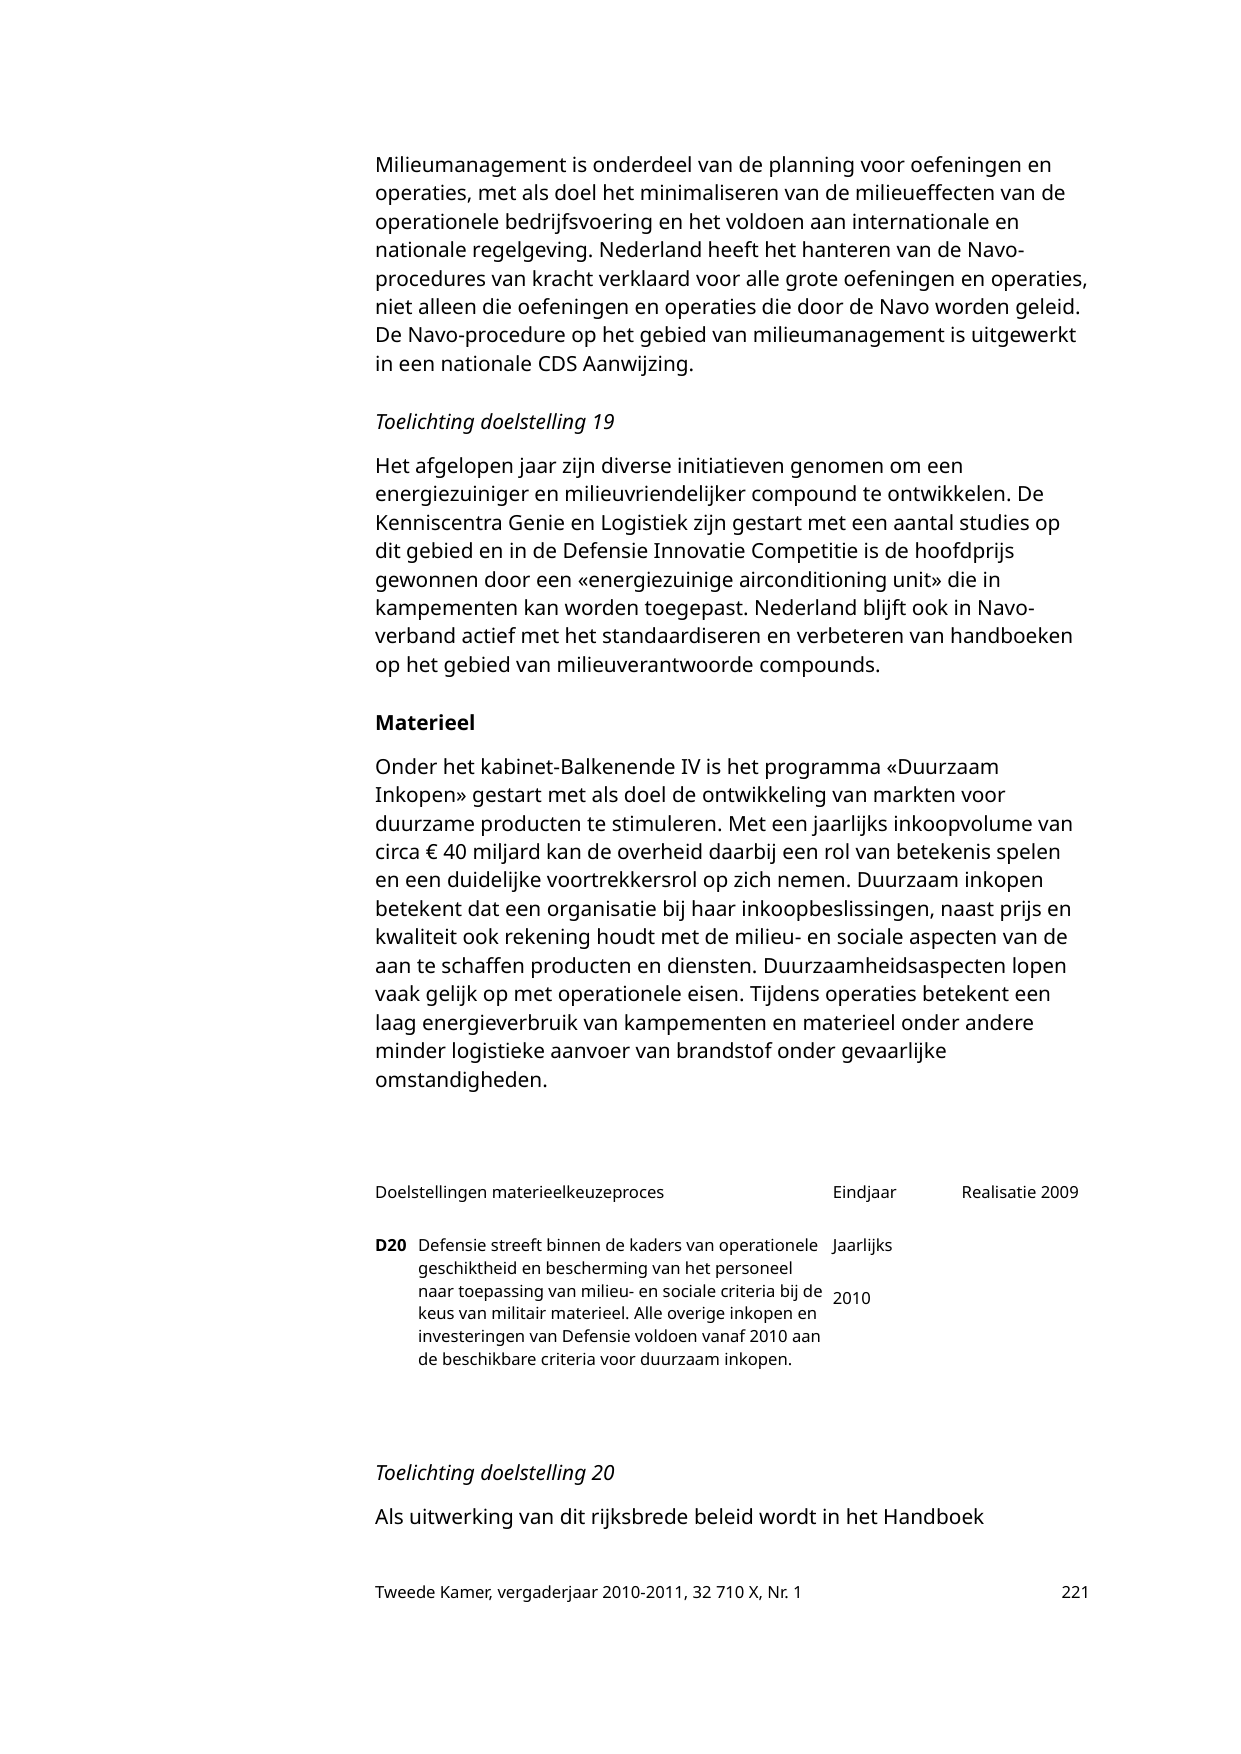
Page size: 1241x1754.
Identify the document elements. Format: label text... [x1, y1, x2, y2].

text Het afgelopen jaar zijn diverse initiatieven genomen om een energiezuiniger en milieuvriendelijker compound te ontwikkelen. De Kenniscentra Genie en Logistiek zijn gestart met een aantal studies op dit gebied en in de Defensie Innovatie Competitie is de hoofdprijs gewonnen door een «energiezuinige airconditioning unit» die in kampementen kan worden toegepast. Nederland blijft ook in Navo-verband actief met het standaardiseren en verbeteren van handboeken op het gebied van milieuverantwoorde compounds. [375, 451, 1090, 678]
table_header Realisatie 2009 [961, 1181, 1090, 1234]
table_header Eindjaar [833, 1181, 961, 1234]
table_header Doelstellingen materieelkeuzeproces [375, 1181, 833, 1234]
text Toelichting doelstelling 20 [375, 1458, 1090, 1487]
table_cell [961, 1234, 1090, 1400]
table_cell D20 [375, 1234, 418, 1400]
table_cell Jaarlijks 2010 [833, 1234, 961, 1400]
table_cell Defensie streeft binnen de kaders van operationele geschiktheid en bescherming van het personeel naar toepassing van milieu- en sociale criteria bij de keus van militair materieel. Alle overige inkopen en investeringen van Defensie voldoen vanaf 2010 aan de beschikbare criteria voor duurzaam inkopen. [418, 1234, 833, 1400]
text Onder het kabinet-Balkenende IV is het programma «Duurzaam Inkopen» gestart met als doel de ontwikkeling van markten voor duurzame producten te stimuleren. Met een jaarlijks inkoopvolume van circa € 40 miljard kan de overheid daarbij een rol van betekenis spelen en een duidelijke voortrekkersrol op zich nemen. Duurzaam inkopen betekent dat een organisatie bij haar inkoopbeslissingen, naast prijs en kwaliteit ook rekening houdt met de milieu- en sociale aspecten van de aan te schaffen producten en diensten. Duurzaamheidsaspecten lopen vaak gelijk op met operationele eisen. Tijdens operaties betekent een laag energieverbruik van kampementen en materieel onder andere minder logistieke aanvoer van brandstof onder gevaarlijke omstandigheden. [375, 752, 1090, 1093]
text Toelichting doelstelling 19 [375, 407, 1090, 436]
text Milieumanagement is onderdeel van de planning voor oefeningen en operaties, met als doel het minimaliseren van de milieueffecten van de operationele bedrijfsvoering en het voldoen aan internationale en nationale regelgeving. Nederland heeft het hanteren van de Navo-procedures van kracht verklaard voor alle grote oefeningen en operaties, niet alleen die oefeningen en operaties die door de Navo worden geleid. De Navo-procedure op het gebied van milieumanagement is uitgewerkt in een nationale CDS Aanwijzing. [375, 150, 1090, 377]
text Als uitwerking van dit rijksbrede beleid wordt in het Handboek [375, 1502, 1090, 1530]
text Materieel [375, 708, 1090, 737]
